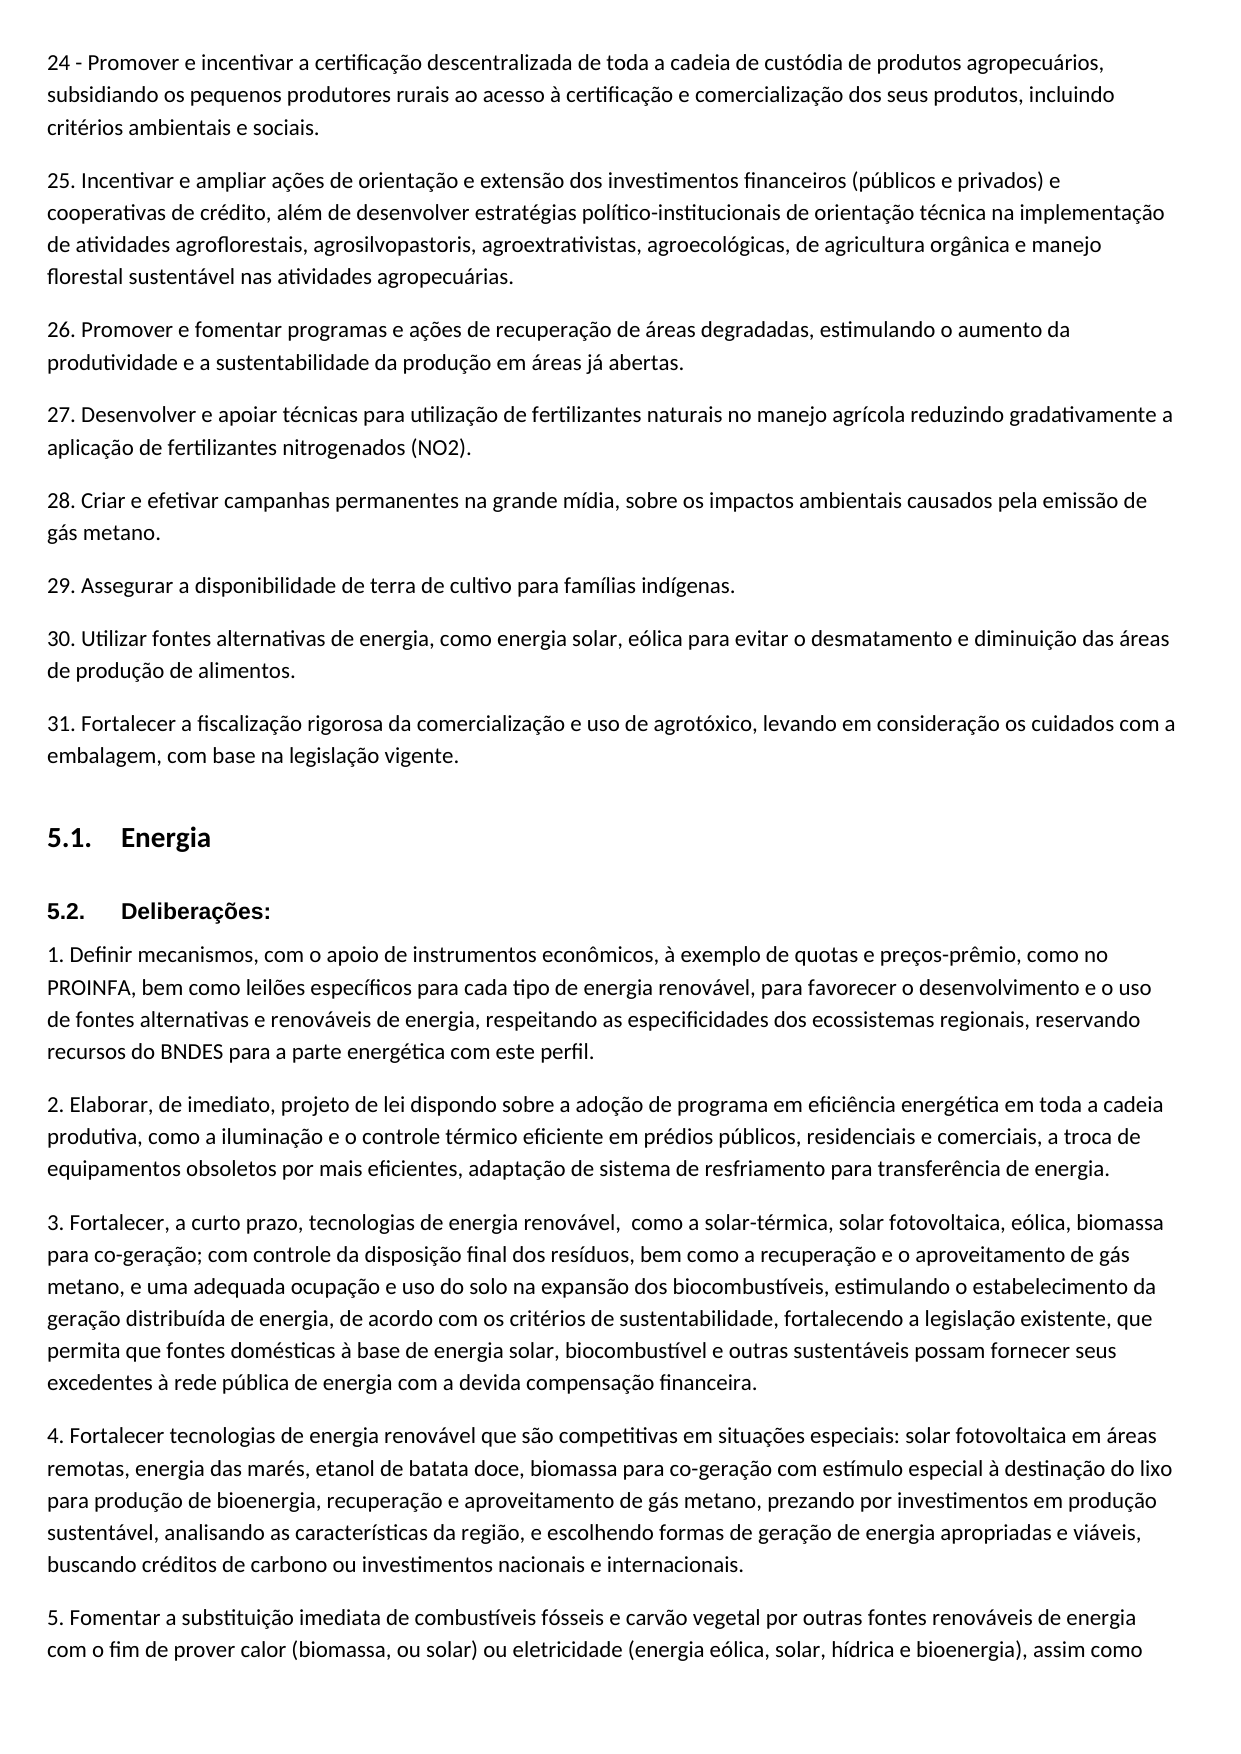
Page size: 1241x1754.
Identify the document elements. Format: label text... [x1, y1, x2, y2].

list Energia [47, 819, 1181, 855]
text 26. Promover e fomentar programas e ações de recuperação de áreas degradadas, estimulando o aumento da produtividade e a sustentabilidade da produção em áreas já abertas. [47, 315, 1181, 376]
text 4. Fortalecer tecnologias de energia renovável que são competitivas em situações especiais: solar fotovoltaica em áreas remotas, energia das marés, etanol de batata doce, biomassa para co-geração com estímulo especial à destinação do lixo para produção de bioenergia, recuperação e aproveitamento de gás metano, prezando por investimentos em produção sustentável, analisando as características da região, e escolhendo formas de geração de energia apropriadas e viáveis, buscando créditos de carbono ou investimentos nacionais e internacionais. [47, 1422, 1181, 1578]
text 24 - Promover e incentivar a certificação descentralizada de toda a cadeia de custódia de produtos agropecuários, subsidiando os pequenos produtores rurais ao acesso à certificação e comercialização dos seus produtos, incluindo critérios ambientais e sociais. [47, 48, 1181, 141]
text 30. Utilizar fontes alternativas de energia, como energia solar, eólica para evitar o desmatamento e diminuição das áreas de produção de alimentos. [47, 624, 1181, 684]
text 2. Elaborar, de imediato, projeto de lei dispondo sobre a adoção de programa em eficiência energética em toda a cadeia produtiva, como a iluminação e o controle térmico eficiente em prédios públicos, residenciais e comerciais, a troca de equipamentos obsoletos por mais eficientes, adaptação de sistema de resfriamento para transferência de energia. [47, 1090, 1181, 1183]
text 5. Fomentar a substituição imediata de combustíveis fósseis e carvão vegetal por outras fontes renováveis de energia com o fim de prover calor (biomassa, ou solar) ou eletricidade (energia eólica, solar, hídrica e bioenergia), assim como [47, 1603, 1181, 1663]
text 31. Fortalecer a fiscalização rigorosa da comercialização e uso de agrotóxico, levando em consideração os cuidados com a embalagem, com base na legislação vigente. [47, 709, 1181, 769]
text 25. Incentivar e ampliar ações de orientação e extensão dos investimentos financeiros (públicos e privados) e cooperativas de crédito, além de desenvolver estratégias político-institucionais de orientação técnica na implementação de atividades agroflorestais, agrosilvopastoris, agroextrativistas, agroecológicas, de agricultura orgânica e manejo florestal sustentável nas atividades agropecuárias. [47, 166, 1181, 290]
text 27. Desenvolver e apoiar técnicas para utilização de fertilizantes naturais no manejo agrícola reduzindo gradativamente a aplicação de fertilizantes nitrogenados (NO2). [47, 401, 1181, 461]
list Deliberações: [47, 898, 1181, 924]
text 1. Definir mecanismos, com o apoio de instrumentos econômicos, à exemplo de quotas e preços-prêmio, como no PROINFA, bem como leilões específicos para cada tipo de energia renovável, para favorecer o desenvolvimento e o uso de fontes alternativas e renováveis de energia, respeitando as especificidades dos ecossistemas regionais, reservando recursos do BNDES para a parte energética com este perfil. [47, 941, 1181, 1065]
text 28. Criar e efetivar campanhas permanentes na grande mídia, sobre os impactos ambientais causados pela emissão de gás metano. [47, 486, 1181, 546]
text 29. Assegurar a disponibilidade de terra de cultivo para famílias indígenas. [47, 571, 1181, 599]
text 3. Fortalecer, a curto prazo, tecnologias de energia renovável, como a solar-térmica, solar fotovoltaica, eólica, biomassa para co-geração; com controle da disposição final dos resíduos, bem como a recuperação e o aproveitamento de gás metano, e uma adequada ocupação e uso do solo na expansão dos biocombustíveis, estimulando o estabelecimento da geração distribuída de energia, de acordo com os critérios de sustentabilidade, fortalecendo a legislação existente, que permita que fontes domésticas à base de energia solar, biocombustível e outras sustentáveis possam fornecer seus excedentes à rede pública de energia com a devida compensação financeira. [47, 1208, 1181, 1397]
